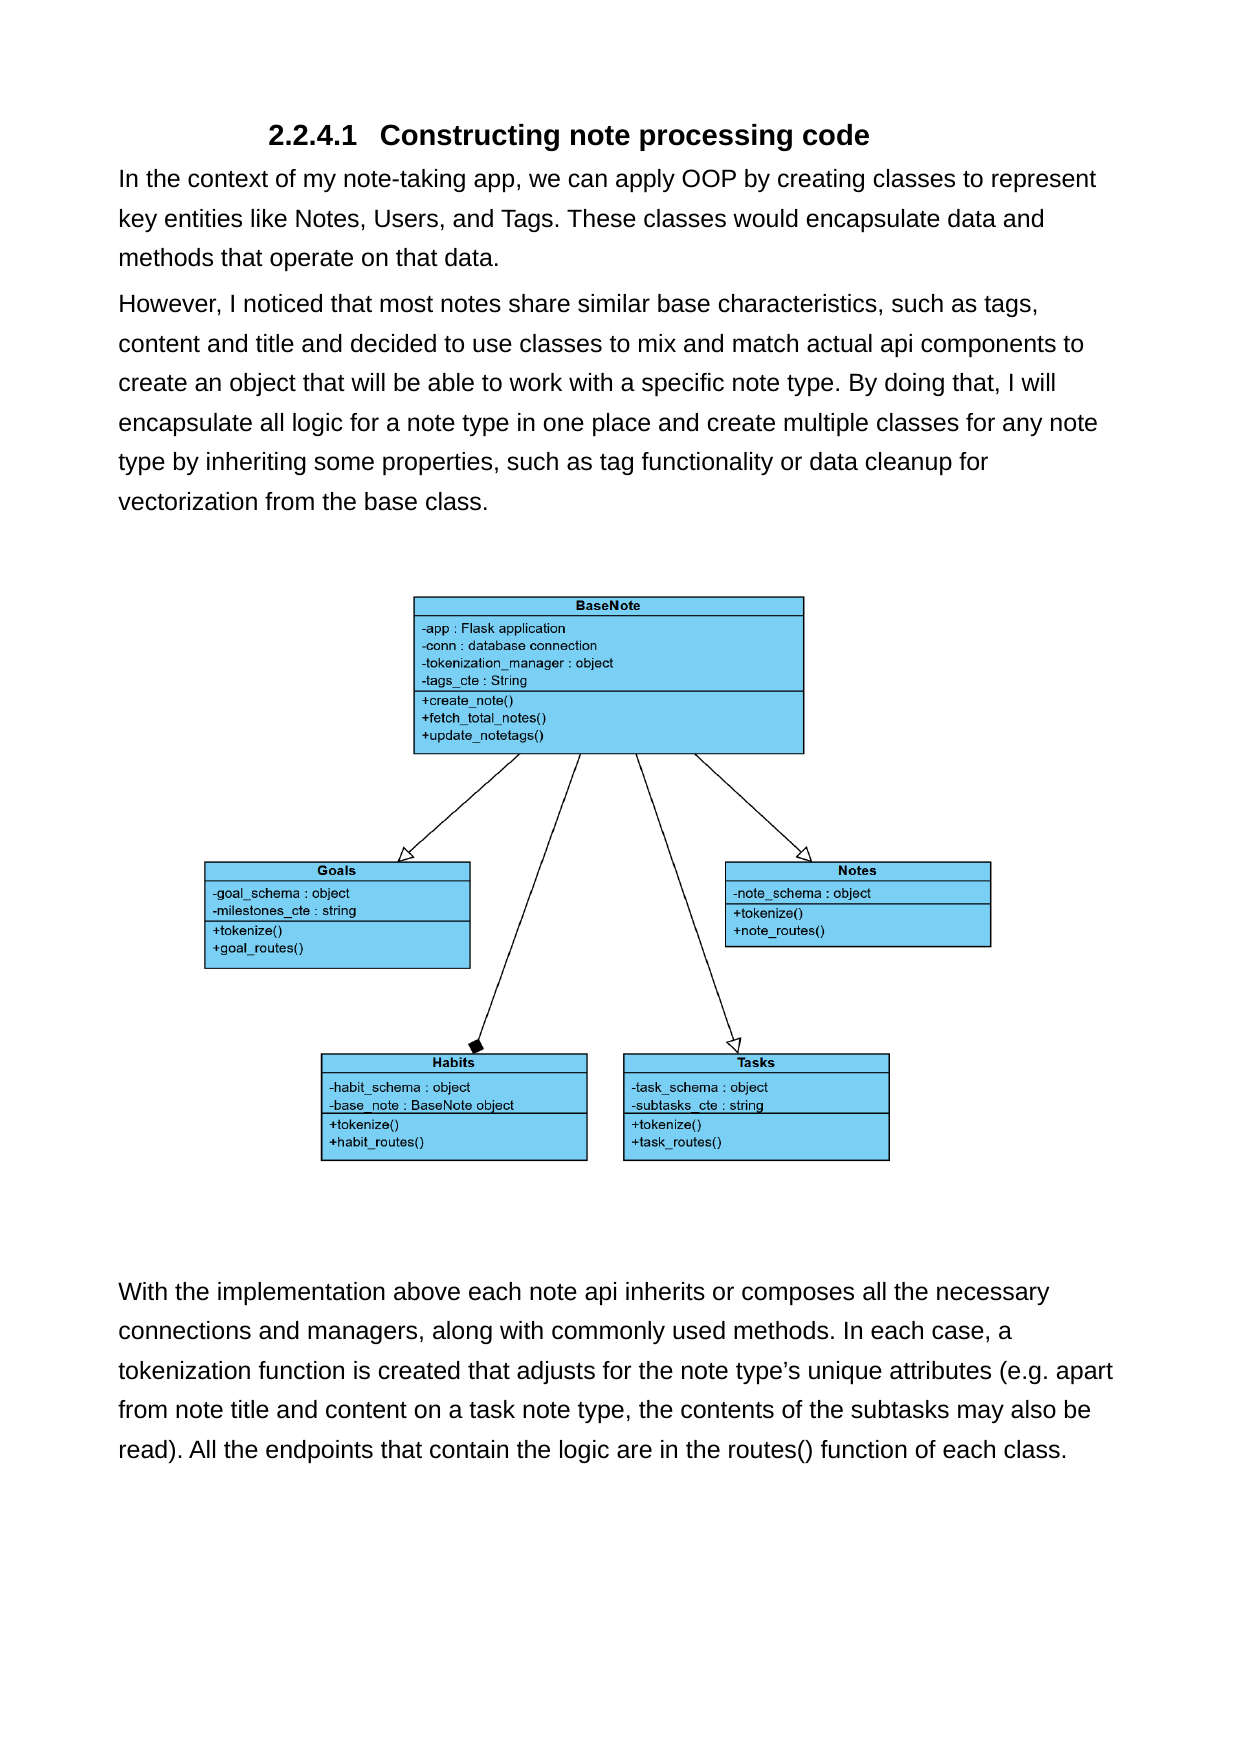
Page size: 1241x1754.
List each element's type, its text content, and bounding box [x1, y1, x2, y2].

text With the implementation above each note api inherits or composes all the necessary connections and managers, along with commonly used methods. In each case, a tokenization function is created that adjusts for the note type’s unique attributes (e.g. apart from note title and content on a task note type, the contents of the subtasks may also be read). All the endpoints that contain the logic are in the routes() function of each class. [118, 1261, 1122, 1464]
list In the context of my note-taking app, we can apply OOP by creating classes to represent key entities like Notes, Users, and Tags. These classes would encapsulate data and methods that operate on that data. [118, 164, 1122, 272]
list However, I noticed that most notes share similar base characteristics, such as tags, content and title and decided to use classes to mix and match actual api components to create an object that will be able to work with a specific note type. By doing that, I will encapsulate all logic for a note type in one place and create multiple classes for any note type by inheriting some properties, such as tag functionality or data cleanup for vectorization from the base class. [118, 289, 1122, 516]
subtitle Constructing note processing code [268, 118, 1122, 152]
picture [145, 539, 1091, 1261]
